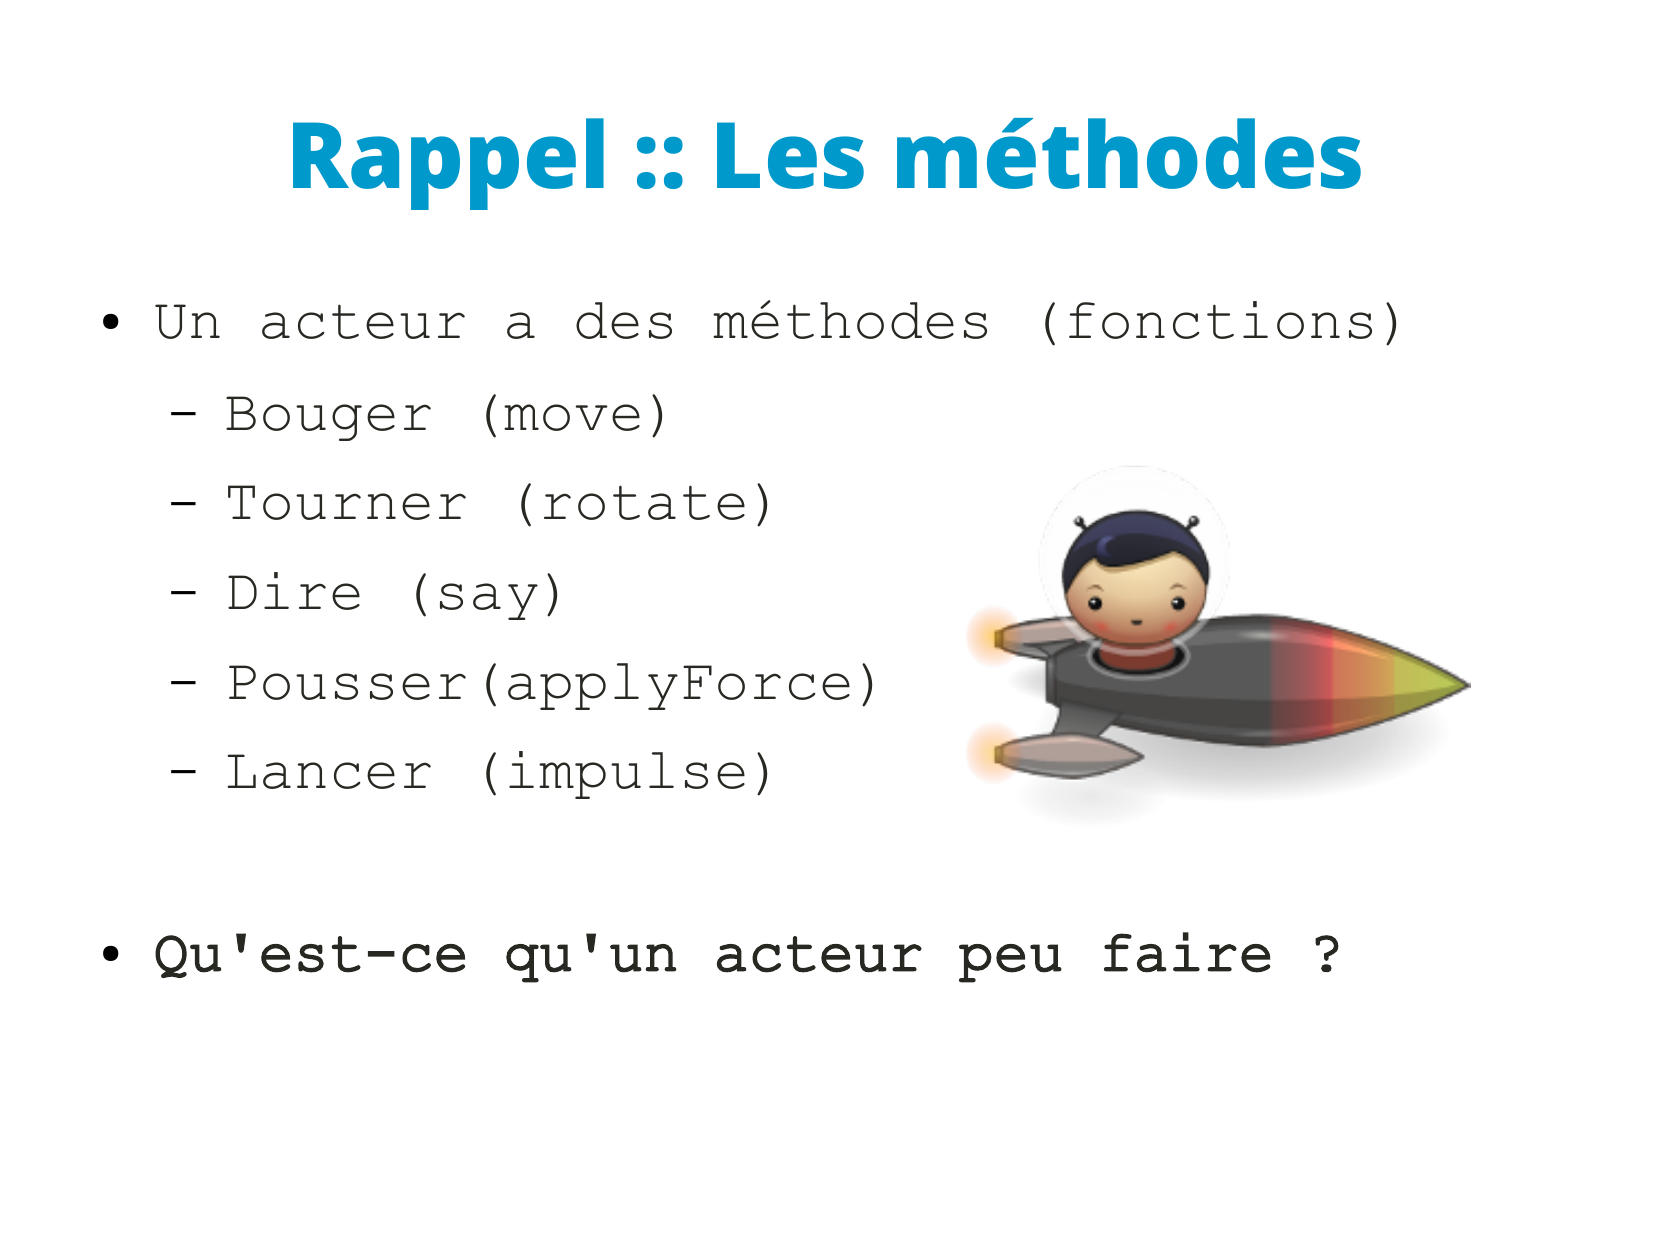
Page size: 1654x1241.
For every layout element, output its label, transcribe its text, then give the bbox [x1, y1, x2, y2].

list Un acteur a des méthodes (fonctions) Bouger (move) Tourner (rotate) Dire (say) Pousser(applyForce) Lancer (impulse) Qu'est-ce qu'un acteur peu faire ? [82, 290, 1571, 1010]
title Rappel :: Les méthodes [82, 49, 1571, 257]
picture [966, 438, 1471, 829]
